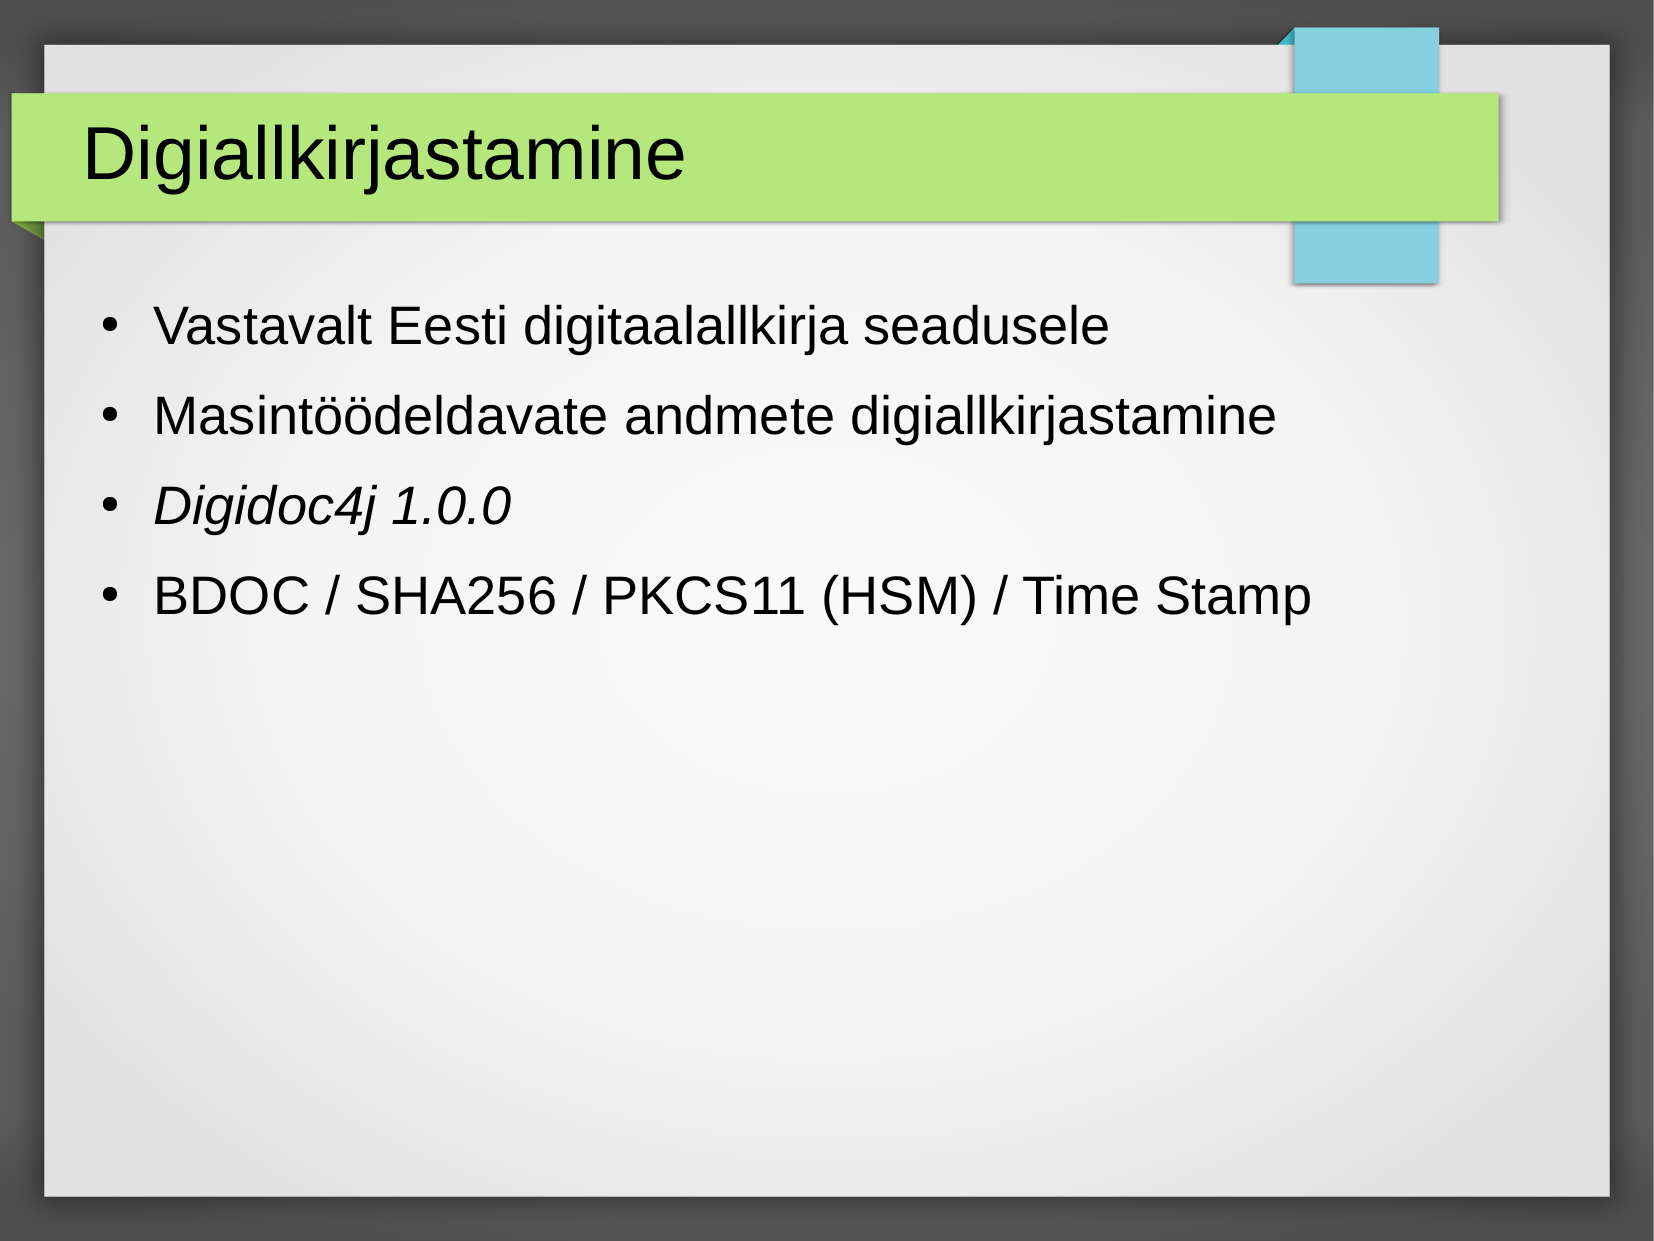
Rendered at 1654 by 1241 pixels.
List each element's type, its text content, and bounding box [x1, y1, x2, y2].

title Digiallkirjastamine [82, 94, 1264, 213]
picture [0, 0, 1654, 1241]
list Vastavalt Eesti digitaalallkirja seadusele Masintöödeldavate andmete digiallkirjastamine Digidoc4j 1.0.0 BDOC / SHA256 / PKCS11 (HSM) / Time Stamp [82, 295, 1571, 1000]
